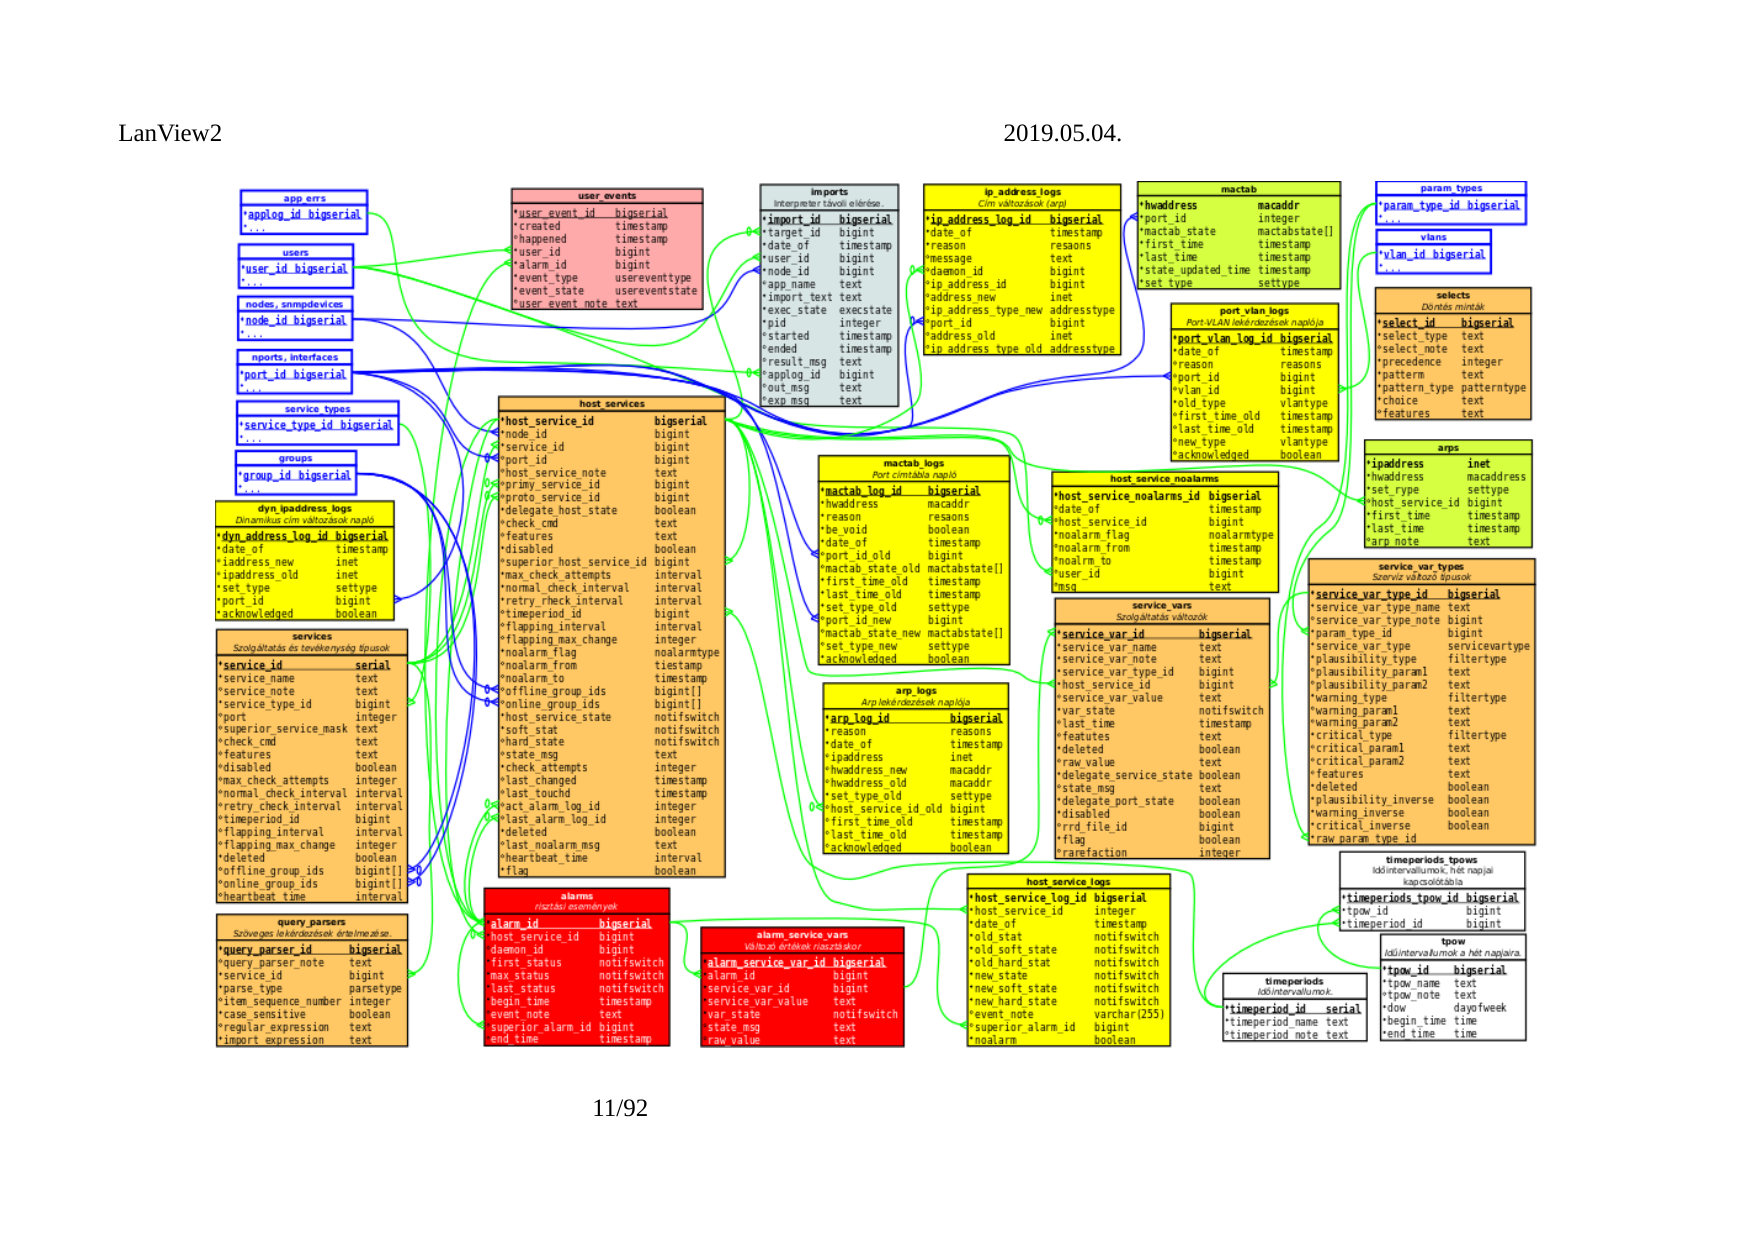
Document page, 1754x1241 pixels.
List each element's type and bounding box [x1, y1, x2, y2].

picture [220, 183, 1534, 1047]
